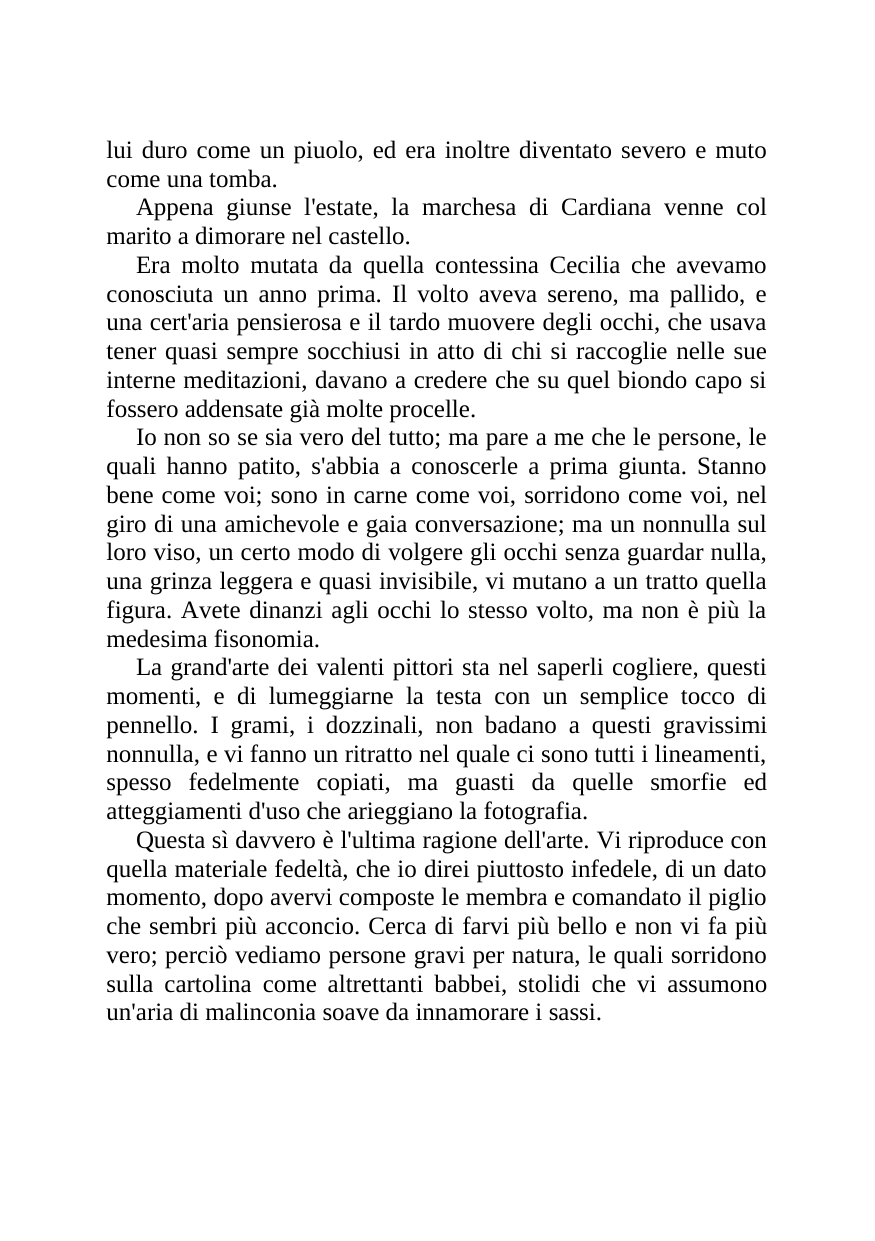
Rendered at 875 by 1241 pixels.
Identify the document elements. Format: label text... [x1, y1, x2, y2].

text La grand'arte dei valenti pittori sta nel saperli cogliere, questi momenti, e di lumeggiarne la testa con un semplice tocco di pennello. I grami, i dozzinali, non badano a questi gravissimi nonnulla, e vi fanno un ritratto nel quale ci sono tutti i lineamenti, spesso fedelmente copiati, ma guasti da quelle smorfie ed atteggiamenti d'uso che arieggiano la fotografia. [106, 652, 768, 825]
text Questa sì davvero è l'ultima ragione dell'arte. Vi riproduce con quella materiale fedeltà, che io direi piuttosto infedele, di un dato momento, dopo avervi composte le membra e comandato il piglio che sembri più acconcio. Cerca di farvi più bello e non vi fa più vero; perciò vediamo persone gravi per natura, le quali sorridono sulla cartolina come altrettanti babbei, stolidi che vi assumono un'aria di malinconia soave da innamorare i sassi. [106, 825, 768, 1026]
text Appena giunse l'estate, la marchesa di Cardiana venne col marito a dimorare nel castello. [106, 192, 768, 250]
text Era molto mutata da quella contessina Cecilia che avevamo conosciuta un anno prima. Il volto aveva sereno, ma pallido, e una cert'aria pensierosa e il tardo muovere degli occhi, che usava tener quasi sempre socchiusi in atto di chi si raccoglie nelle sue interne meditazioni, davano a credere che su quel biondo capo si fossero addensate già molte procelle. [106, 250, 768, 422]
text Io non so se sia vero del tutto; ma pare a me che le persone, le quali hanno patito, s'abbia a conoscerle a prima giunta. Stanno bene come voi; sono in carne come voi, sorridono come voi, nel giro di una amichevole e gaia conversazione; ma un nonnulla sul loro viso, un certo modo di volgere gli occhi senza guardar nulla, una grinza leggera e quasi invisibile, vi mutano a un tratto quella figura. Avete dinanzi agli occhi lo stesso volto, ma non è più la medesima fisonomia. [106, 422, 768, 652]
text lui duro come un piuolo, ed era inoltre diventato severo e muto come una tomba. [106, 135, 768, 192]
